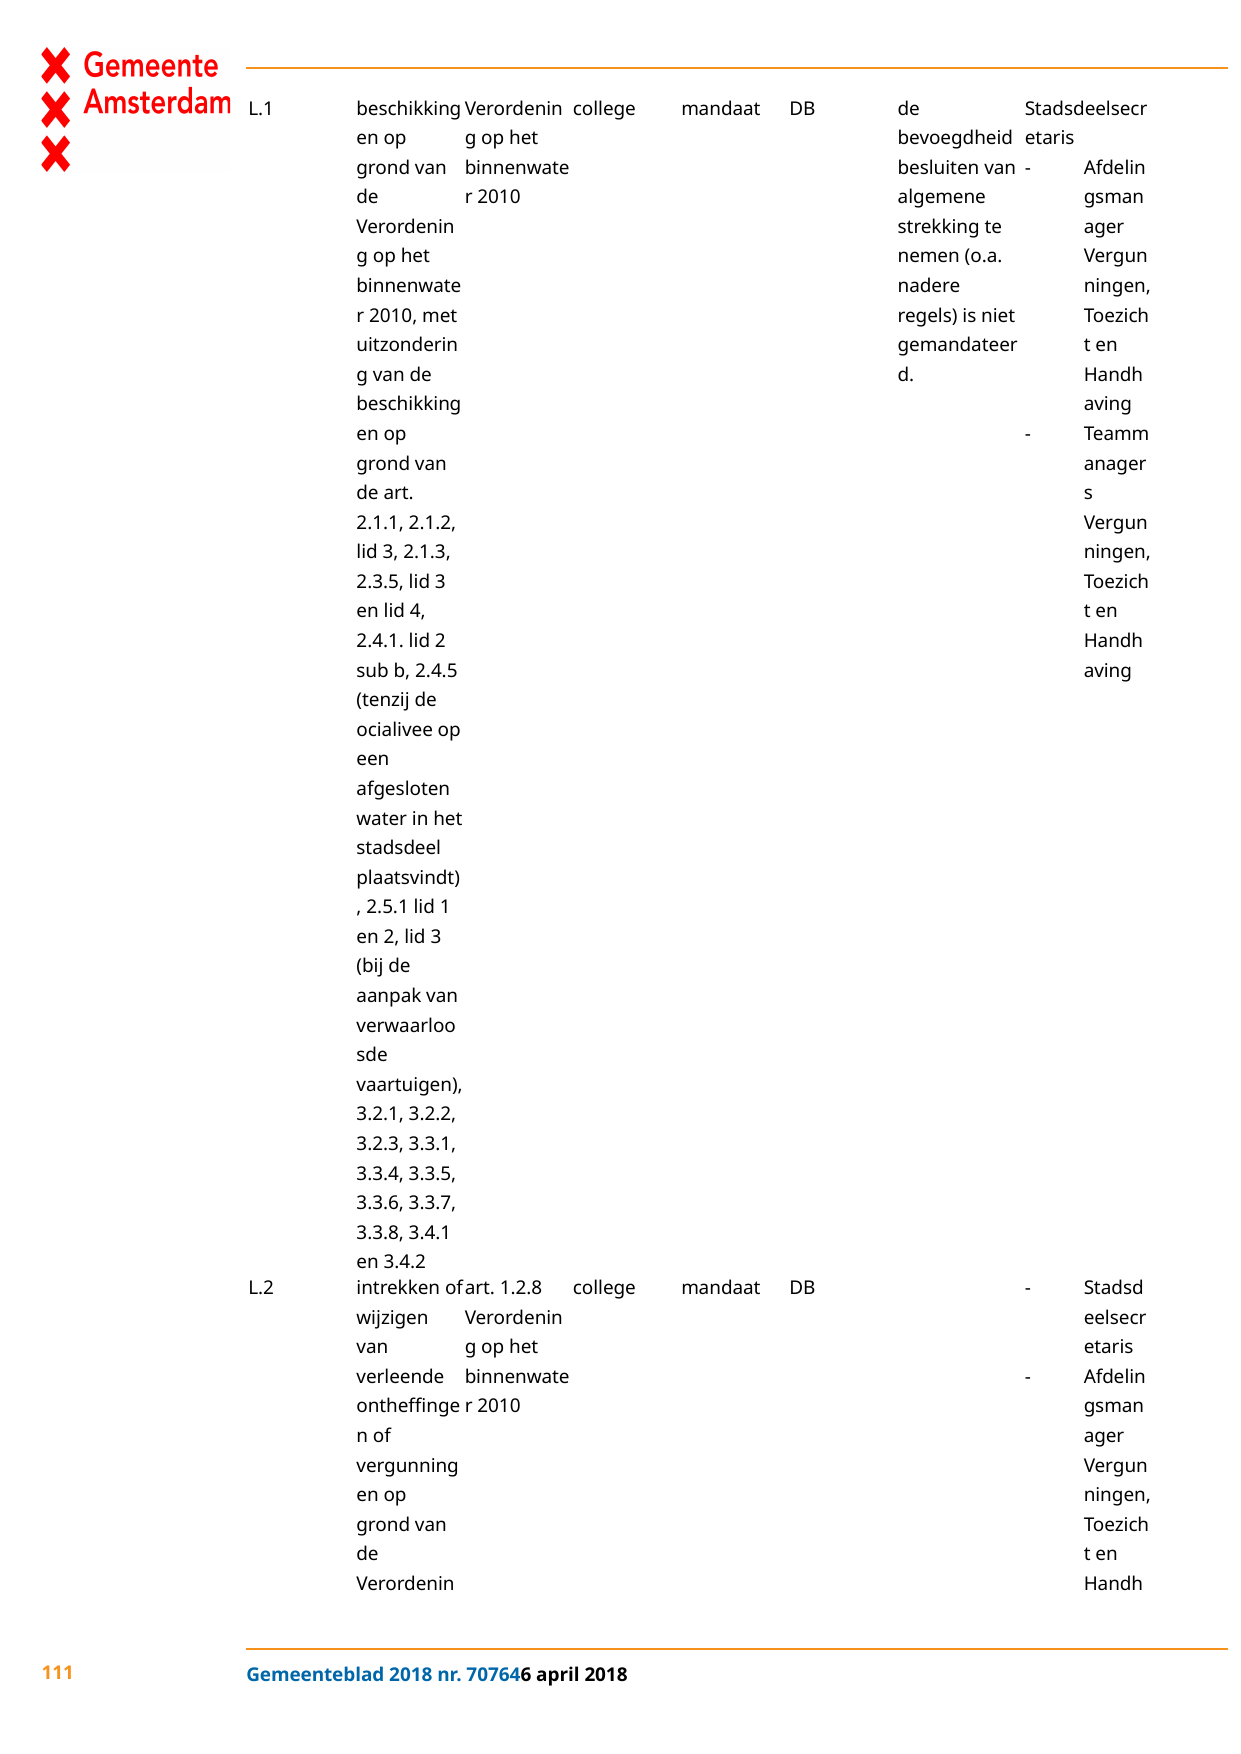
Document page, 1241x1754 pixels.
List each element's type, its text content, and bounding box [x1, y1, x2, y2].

table_cell art. 1.2.8 Verordening op het binnenwater 2010 [465, 1274, 573, 1596]
table_cell DB [789, 95, 897, 1274]
table_cell Stadsdeelsecretaris Afdelingsmanager Vergunningen, Toezicht en Handh [1025, 1274, 1152, 1596]
table_cell [898, 1274, 1024, 1596]
picture [41, 47, 231, 172]
table_cell Verordening op het binnenwater 2010 [465, 95, 573, 1274]
table_cell mandaat [681, 1274, 789, 1596]
table_cell de bevoegdheid besluiten van algemene strekking te nemen (o.a. nadere regels) is niet gemandateerd. [898, 95, 1024, 1274]
table_cell intrekken of wijzigen van verleende ontheffingen of vergunningen op grond van de Verordenin [356, 1274, 464, 1596]
table_cell L.1 [248, 95, 356, 1274]
table_cell beschikkingen op grond van de Verordening op het binnenwater 2010, met uitzondering van de beschikkingen op grond van de art. 2.1.1, 2.1.2, lid 3, 2.1.3, 2.3.5, lid 3 en lid 4, 2.4.1. lid 2 sub b, 2.4.5 (tenzij de ocialivee op een afgesloten water in het stadsdeel plaatsvindt), 2.5.1 lid 1 en 2, lid 3 (bij de aanpak van verwaarloosde vaartuigen), 3.2.1, 3.2.2, 3.2.3, 3.3.1, 3.3.4, 3.3.5, 3.3.6, 3.3.7, 3.3.8, 3.4.1 en 3.4.2 [356, 95, 464, 1274]
table_cell L.2 [248, 1274, 356, 1596]
table_cell college [573, 95, 681, 1274]
table_cell DB [789, 1274, 897, 1596]
table_cell Stadsdeelsecretaris Afdelingsmanager Vergunningen, Toezicht en Handhaving Teammanagers Vergunningen, Toezicht en Handhaving [1025, 95, 1152, 1274]
table_cell college [573, 1274, 681, 1596]
table_cell mandaat [681, 95, 789, 1274]
